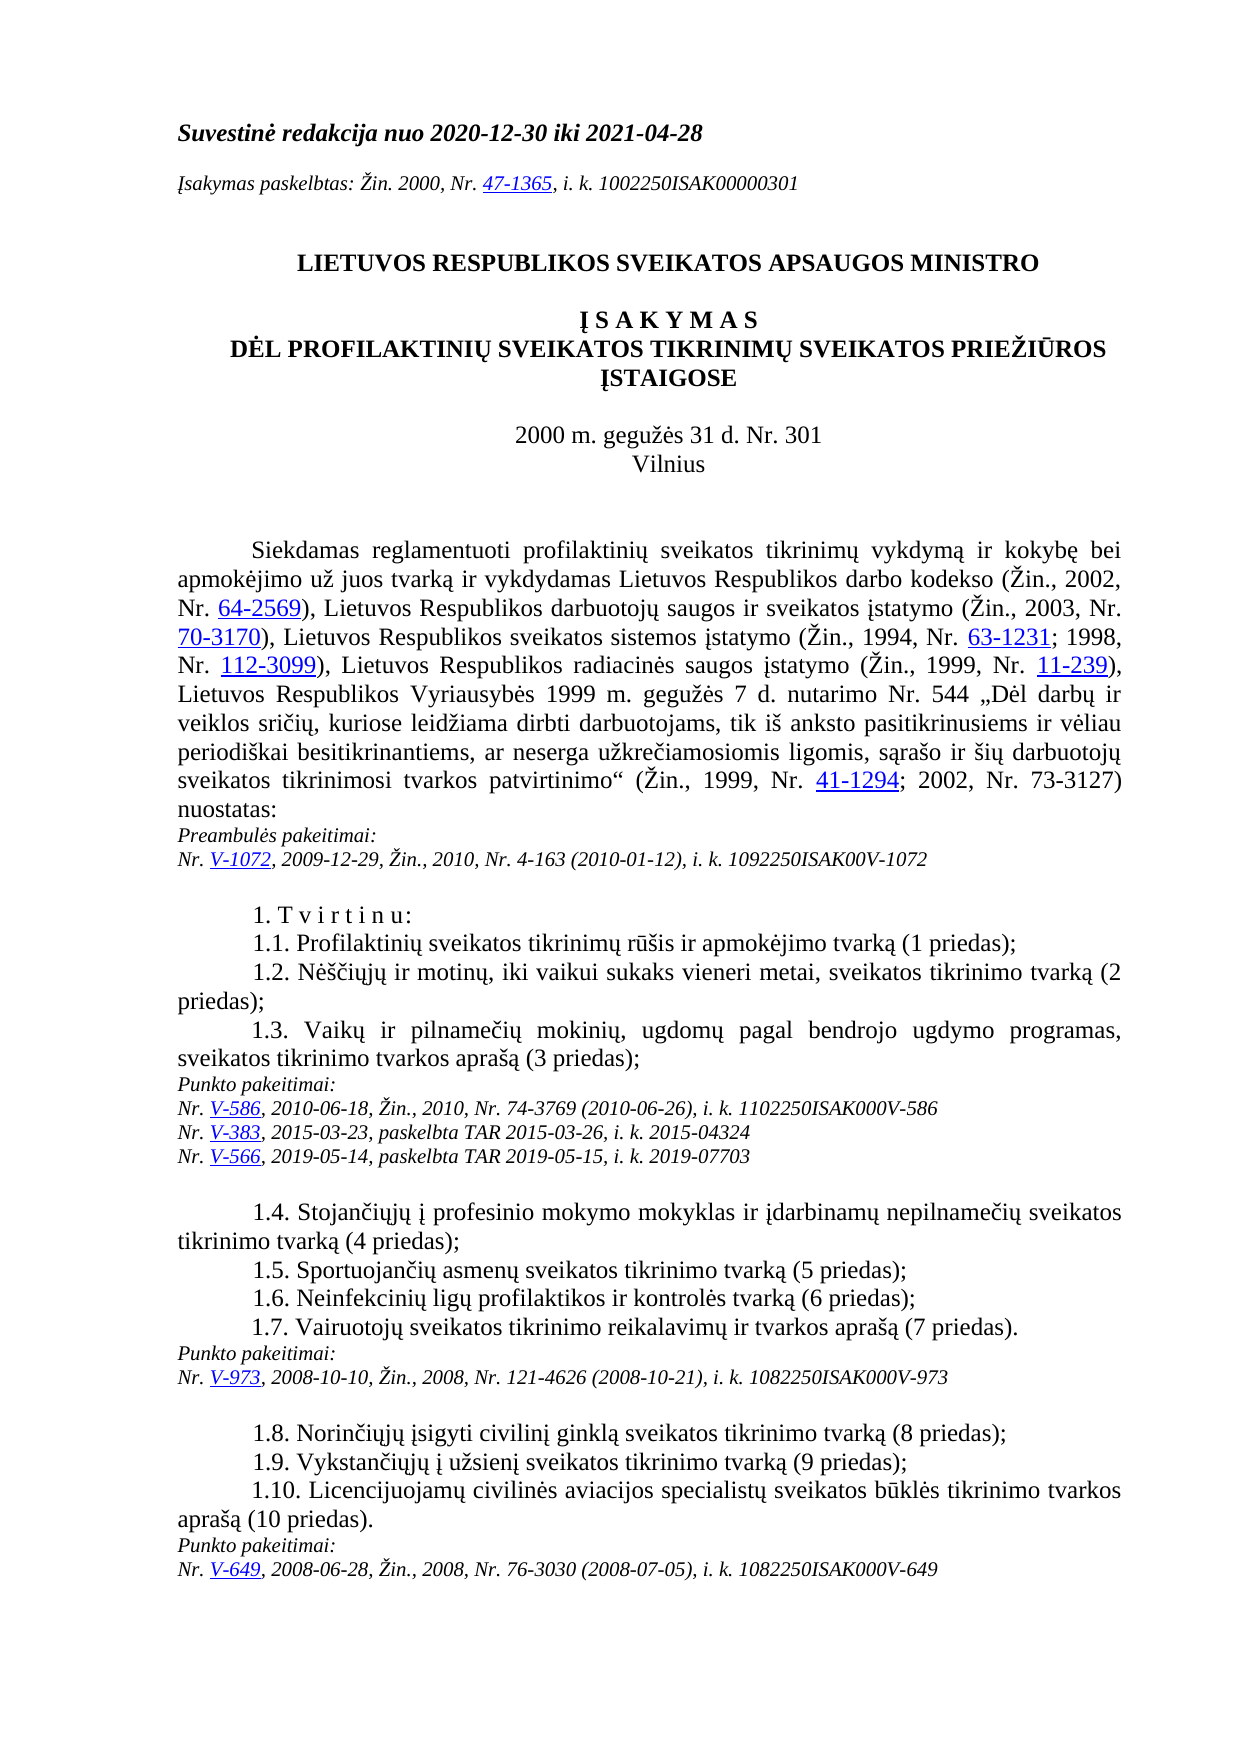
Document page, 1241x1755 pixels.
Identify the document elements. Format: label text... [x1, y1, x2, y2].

text Suvestinė redakcija nuo 2020-12-30 iki 2021-04-28 [177, 118, 1122, 147]
text 1.7. Vairuotojų sveikatos tikrinimo reikalavimų ir tvarkos aprašą (7 priedas). [177, 1312, 1122, 1341]
text 1.4. Stojančiųjų į profesinio mokymo mokyklas ir įdarbinamų nepilnamečių sveikatos tikrinimo tvarką (4 priedas); [177, 1197, 1122, 1255]
text Nr. V-973, 2008-10-10, Žin., 2008, Nr. 121-4626 (2008-10-21), i. k. 1082250ISAK000V-973 [177, 1365, 1122, 1389]
text 1.9. Vykstančiųjų į užsienį sveikatos tikrinimo tvarką (9 priedas); [177, 1447, 1122, 1475]
text Į S A K Y M A S [215, 305, 1122, 334]
text Įsakymas paskelbtas: Žin. 2000, Nr. 47-1365, i. k. 1002250ISAK00000301 [177, 171, 1122, 195]
text 1.8. Norinčiųjų įsigyti civilinį ginklą sveikatos tikrinimo tvarką (8 priedas); [177, 1418, 1122, 1447]
text LIETUVOS RESPUBLIKOS SVEIKATOS APSAUGOS MINISTRO [215, 248, 1122, 277]
text 1. Tvirtinu: [177, 900, 1122, 928]
text Punkto pakeitimai: [177, 1533, 1122, 1557]
text DĖL PROFILAKTINIŲ SVEIKATOS TIKRINIMŲ SVEIKATOS PRIEŽIŪROS ĮSTAIGOSE [215, 334, 1122, 392]
text 1.3. Vaikų ir pilnamečių mokinių, ugdomų pagal bendrojo ugdymo programas, sveikatos tikrinimo tvarkos aprašą (3 priedas); [177, 1015, 1122, 1072]
text 2000 m. gegužės 31 d. Nr. 301 [215, 420, 1122, 449]
text Vilnius [215, 449, 1122, 478]
text Nr. V-1072, 2009-12-29, Žin., 2010, Nr. 4-163 (2010-01-12), i. k. 1092250ISAK00V-1072 [177, 847, 1122, 871]
text 1.1. Profilaktinių sveikatos tikrinimų rūšis ir apmokėjimo tvarką (1 priedas); [177, 928, 1122, 957]
text Nr. V-383, 2015-03-23, paskelbta TAR 2015-03-26, i. k. 2015-04324 [177, 1120, 1122, 1144]
text Nr. V-566, 2019-05-14, paskelbta TAR 2019-05-15, i. k. 2019-07703 [177, 1144, 1122, 1168]
text Nr. V-586, 2010-06-18, Žin., 2010, Nr. 74-3769 (2010-06-26), i. k. 1102250ISAK000V-586 [177, 1096, 1122, 1120]
text 1.2. Nėščiųjų ir motinų, iki vaikui sukaks vieneri metai, sveikatos tikrinimo tvarką (2 priedas); [177, 957, 1122, 1015]
text Nr. V-649, 2008-06-28, Žin., 2008, Nr. 76-3030 (2008-07-05), i. k. 1082250ISAK000V-649 [177, 1557, 1122, 1581]
text Preambulės pakeitimai: [177, 823, 1122, 847]
text 1.6. Neinfekcinių ligų profilaktikos ir kontrolės tvarką (6 priedas); [177, 1283, 1122, 1312]
text 1.10. Licencijuojamų civilinės aviacijos specialistų sveikatos būklės tikrinimo tvarkos aprašą (10 priedas). [177, 1475, 1122, 1533]
text 1.5. Sportuojančių asmenų sveikatos tikrinimo tvarką (5 priedas); [177, 1255, 1122, 1283]
text Punkto pakeitimai: [177, 1341, 1122, 1365]
text Punkto pakeitimai: [177, 1072, 1122, 1096]
text Siekdamas reglamentuoti profilaktinių sveikatos tikrinimų vykdymą ir kokybę bei apmokėjimo už juos tvarką ir vykdydamas Lietuvos Respublikos darbo kodekso (Žin., 2002, Nr. 64-2569), Lietuvos Respublikos darbuotojų saugos ir sveikatos įstatymo (Žin., 2003, Nr. 70-3170), Lietuvos Respublikos sveikatos sistemos įstatymo (Žin., 1994, Nr. 63-1231; 1998, Nr. 112-3099), Lietuvos Respublikos radiacinės saugos įstatymo (Žin., 1999, Nr. 11-239), Lietuvos Respublikos Vyriausybės 1999 m. gegužės 7 d. nutarimo Nr. 544 „Dėl darbų ir veiklos sričių, kuriose leidžiama dirbti darbuotojams, tik iš anksto pasitikrinusiems ir vėliau periodiškai besitikrinantiems, ar neserga užkrečiamosiomis ligomis, sąrašo ir šių darbuotojų sveikatos tikrinimosi tvarkos patvirtinimo“ (Žin., 1999, Nr. 41-1294; 2002, Nr. 73-3127) nuostatas: [177, 535, 1122, 823]
